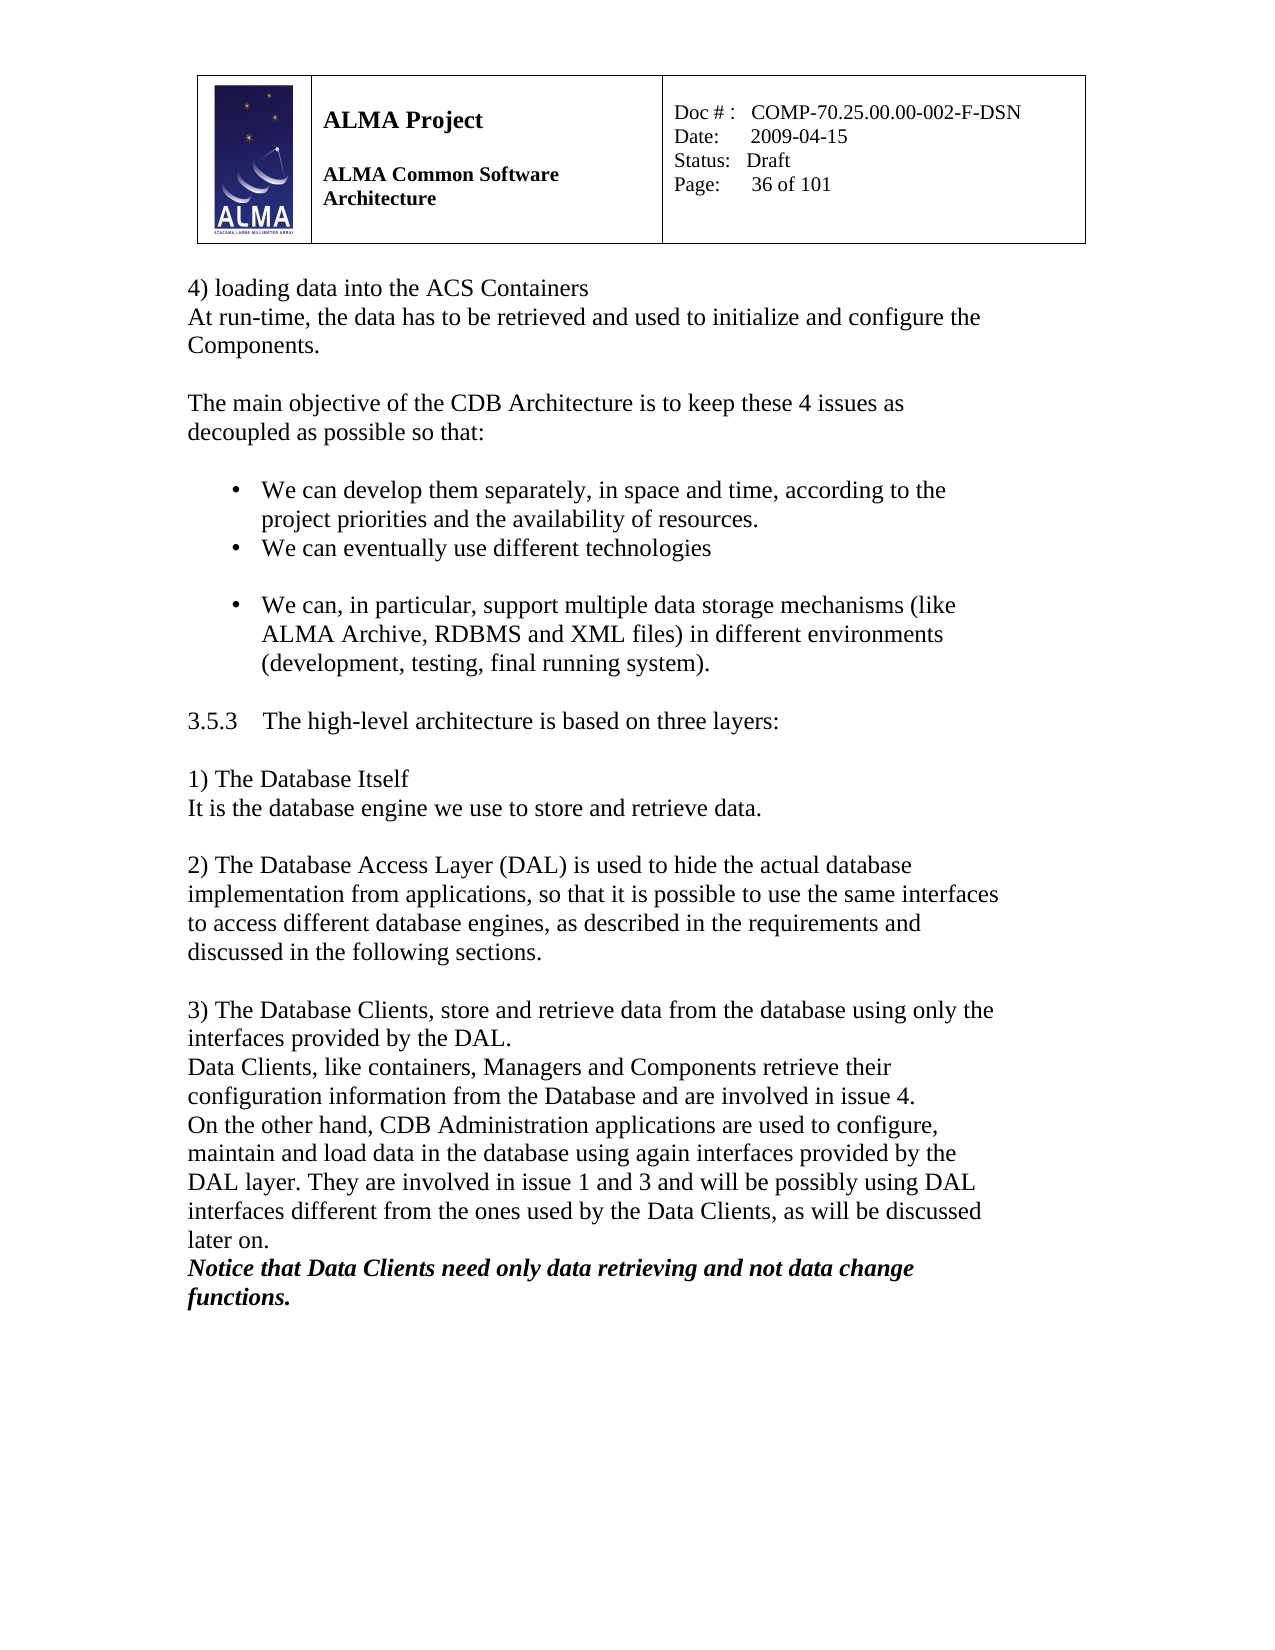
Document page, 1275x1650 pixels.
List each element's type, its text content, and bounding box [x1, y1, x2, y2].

text 4) loading data into the ACS Containers At run-time, the data has to be retrieved and used to initialize and configure the Components. [187, 273, 1012, 359]
text 2) The Database Access Layer (DAL) is used to hide the actual database implementation from applications, so that it is possible to use the same interfaces to access different database engines, as described in the requirements and discussed in the following sections. [187, 851, 1012, 966]
text 1) The Database Itself It is the database engine we use to store and retrieve data. [187, 764, 1012, 821]
list We can develop them separately, in space and time, according to the project priorities and the availability of resources. [232, 475, 1012, 533]
text The main objective of the CDB Architecture is to keep these 4 issues as decoupled as possible so that: [187, 388, 1012, 446]
text 3) The Database Clients, store and retrieve data from the database using only the interfaces provided by the DAL. Data Clients, like containers, Managers and Components retrieve their configuration information from the Database and are involved in issue 4. On the other hand, CDB Administration applications are used to configure, maintain and load data in the database using again interfaces provided by the DAL layer. They are involved in issue 1 and 3 and will be possibly using DAL interfaces different from the ones used by the Data Clients, as will be discussed later on. Notice that Data Clients need only data retrieving and not data change functions. [187, 995, 1012, 1311]
list We can, in particular, support multiple data storage mechanisms (like ALMA Archive, RDBMS and XML files) in different environments (development, testing, final running system). [232, 591, 1012, 677]
list We can eventually use different technologies [232, 533, 1012, 561]
picture [214, 85, 293, 235]
subtitle The high-level architecture is based on three layers: [187, 706, 1087, 735]
